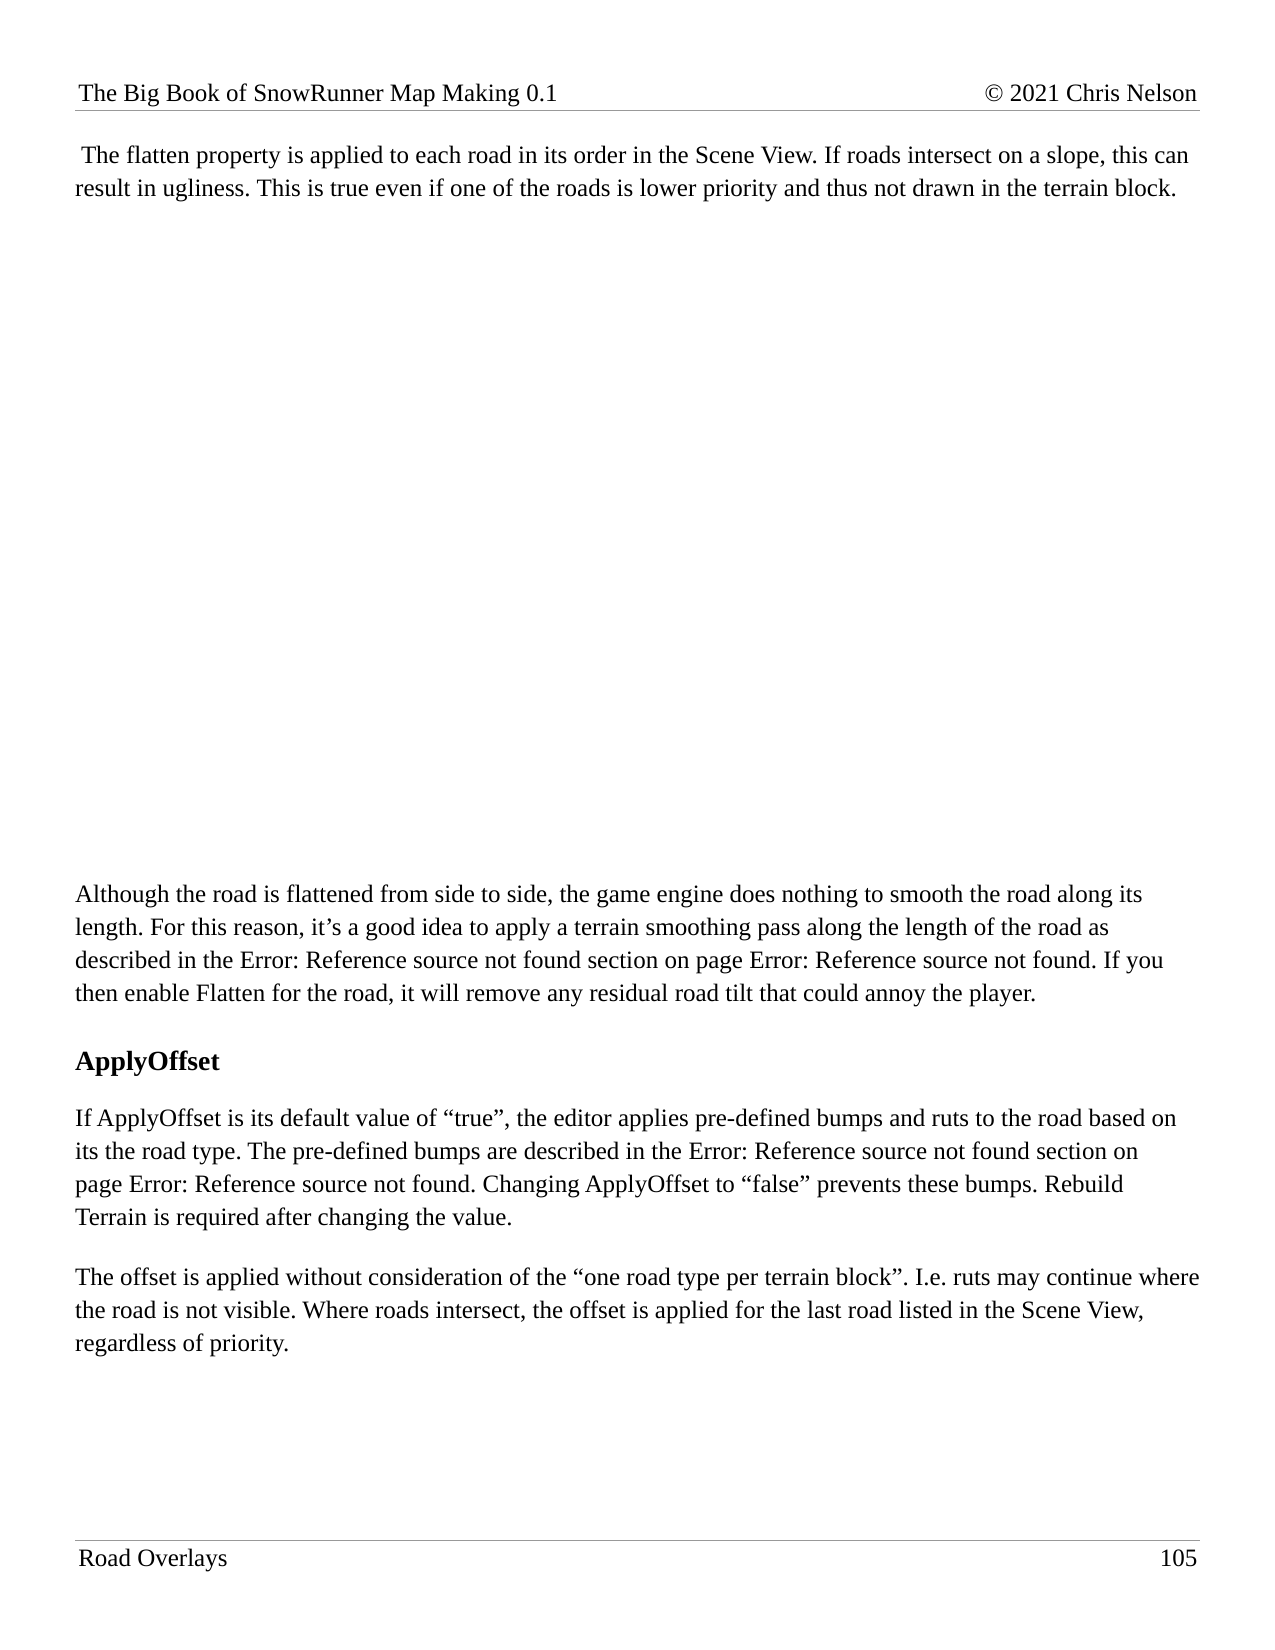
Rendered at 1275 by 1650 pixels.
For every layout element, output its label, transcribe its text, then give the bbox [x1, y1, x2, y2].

text Although the road is flattened from side to side, the game engine does nothing to smooth the road along its length. For this reason, it’s a good idea to apply a terrain smoothing pass along the length of the road as described in the Error: Reference source not found section on page Error: Reference source not found. If you then enable Flatten for the road, it will remove any residual road tilt that could annoy the player. [75, 879, 1200, 1007]
text The offset is applied without consideration of the “one road type per terrain block”. I.e. ruts may continue where the road is not visible. Where roads intersect, the offset is applied for the last road listed in the Scene View, regardless of priority. [75, 1262, 1200, 1357]
text The flatten property is applied to each road in its order in the Scene View. If roads intersect on a slope, this can result in ugliness. This is true even if one of the roads is lower priority and thus not drawn in the terrain block. [75, 140, 1200, 202]
text If ApplyOffset is its default value of “true”, the editor applies pre-defined bumps and ruts to the road based on its the road type. The pre-defined bumps are described in the Error: Reference source not found section on page Error: Reference source not found. Changing ApplyOffset to “false” prevents these bumps. Rebuild Terrain is required after changing the value. [75, 1103, 1200, 1231]
subtitle ApplyOffset [75, 1044, 1200, 1076]
